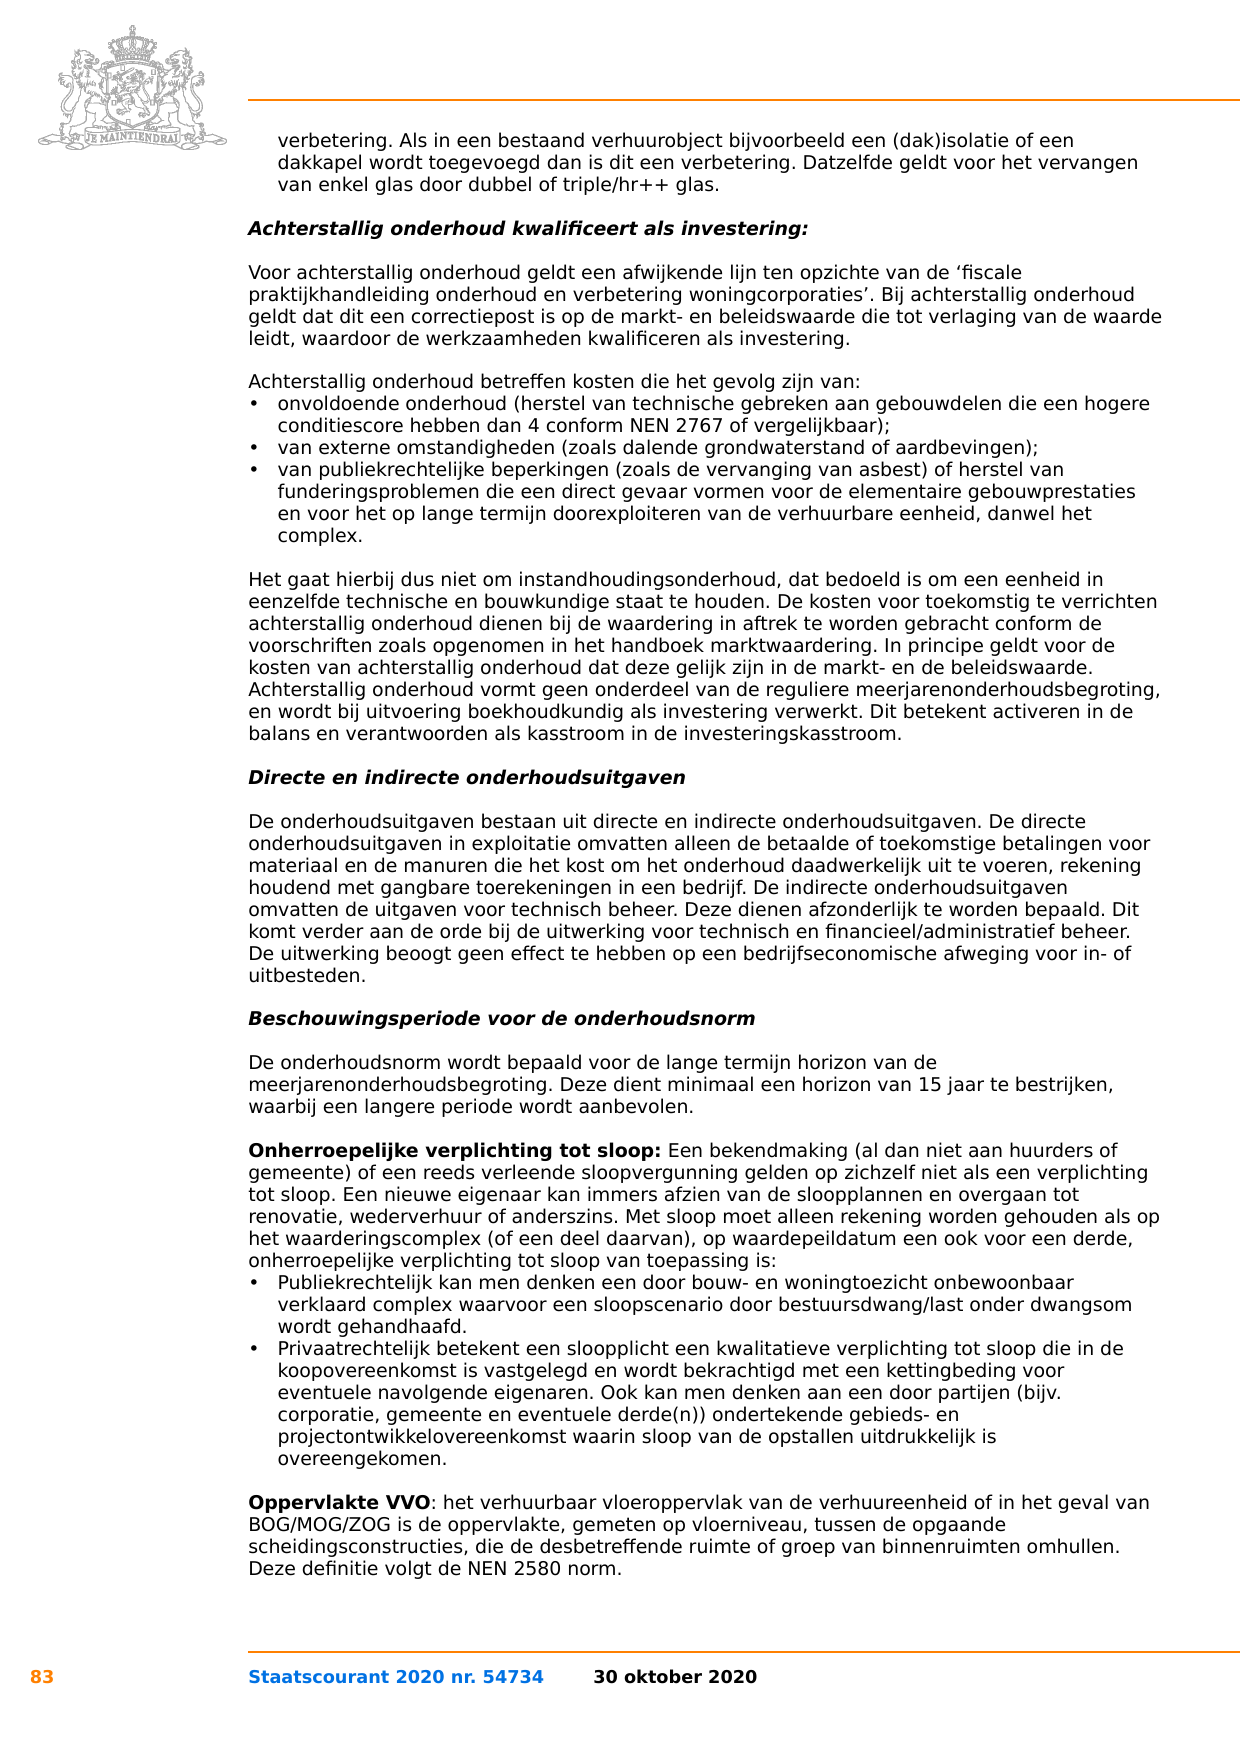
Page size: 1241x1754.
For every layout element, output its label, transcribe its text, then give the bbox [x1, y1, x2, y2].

text • Privaatrechtelijk betekent een sloopplicht een kwalitatieve verplichting tot sloop die in de koopovereenkomst is vastgelegd en wordt bekrachtigd met een kettingbeding voor eventuele navolgende eigenaren. Ook kan men denken aan een door partijen (bijv. corporatie, gemeente en eventuele derde(n)) ondertekende gebieds- en projectontwikkelovereenkomst waarin sloop van de opstallen uitdrukkelijk is overeengekomen. [248, 1338, 1163, 1470]
text • van externe omstandigheden (zoals dalende grondwaterstand of aardbevingen); [248, 437, 1163, 459]
text Achterstallig onderhoud betreffen kosten die het gevolg zijn van: [248, 371, 1163, 393]
text Oppervlakte VVO: het verhuurbaar vloeroppervlak van de verhuureenheid of in het geval van BOG/MOG/ZOG is de oppervlakte, gemeten op vloerniveau, tussen de opgaande scheidingsconstructies, die de desbetreffende ruimte of groep van binnenruimten omhullen. Deze definitie volgt de NEN 2580 norm. [248, 1492, 1163, 1579]
text verbetering. Als in een bestaand verhuurobject bijvoorbeeld een (dak)isolatie of een dakkapel wordt toegevoegd dan is dit een verbetering. Datzelfde geldt voor het vervangen van enkel glas door dubbel of triple/hr++ glas. [248, 130, 1163, 196]
subtitle Beschouwingsperiode voor de onderhoudsnorm [248, 1008, 1163, 1030]
text Onherroepelijke verplichting tot sloop: Een bekendmaking (al dan niet aan huurders of gemeente) of een reeds verleende sloopvergunning gelden op zichzelf niet als een verplichting tot sloop. Een nieuwe eigenaar kan immers afzien van de sloopplannen en overgaan tot renovatie, wederverhuur of anderszins. Met sloop moet alleen rekening worden gehouden als op het waarderingscomplex (of een deel daarvan), op waardepeildatum een ook voor een derde, onherroepelijke verplichting tot sloop van toepassing is: [248, 1140, 1163, 1272]
picture [38, 25, 227, 150]
subtitle Achterstallig onderhoud kwalificeert als investering: [248, 218, 1163, 240]
text De onderhoudsnorm wordt bepaald voor de lange termijn horizon van de meerjarenonderhoudsbegroting. Deze dient minimaal een horizon van 15 jaar te bestrijken, waarbij een langere periode wordt aanbevolen. [248, 1052, 1163, 1118]
text • onvoldoende onderhoud (herstel van technische gebreken aan gebouwdelen die een hogere conditiescore hebben dan 4 conform NEN 2767 of vergelijkbaar); [248, 393, 1163, 437]
text • van publiekrechtelijke beperkingen (zoals de vervanging van asbest) of herstel van funderingsproblemen die een direct gevaar vormen voor de elementaire gebouwprestaties en voor het op lange termijn doorexploiteren van de verhuurbare eenheid, danwel het complex. [248, 459, 1163, 547]
subtitle Directe en indirecte onderhoudsuitgaven [248, 767, 1163, 789]
text • Publiekrechtelijk kan men denken een door bouw- en woningtoezicht onbewoonbaar verklaard complex waarvoor een sloopscenario door bestuursdwang/last onder dwangsom wordt gehandhaafd. [248, 1272, 1163, 1338]
text Het gaat hierbij dus niet om instandhoudingsonderhoud, dat bedoeld is om een eenheid in eenzelfde technische en bouwkundige staat te houden. De kosten voor toekomstig te verrichten achterstallig onderhoud dienen bij de waardering in aftrek te worden gebracht conform de voorschriften zoals opgenomen in het handboek marktwaardering. In principe geldt voor de kosten van achterstallig onderhoud dat deze gelijk zijn in de markt- en de beleidswaarde. Achterstallig onderhoud vormt geen onderdeel van de reguliere meerjarenonderhoudsbegroting, en wordt bij uitvoering boekhoudkundig als investering verwerkt. Dit betekent activeren in de balans en verantwoorden als kasstroom in de investeringskasstroom. [248, 569, 1163, 745]
text Voor achterstallig onderhoud geldt een afwijkende lijn ten opzichte van de ‘fiscale praktijkhandleiding onderhoud en verbetering woningcorporaties’. Bij achterstallig onderhoud geldt dat dit een correctiepost is op de markt- en beleidswaarde die tot verlaging van de waarde leidt, waardoor de werkzaamheden kwalificeren als investering. [248, 262, 1163, 349]
text De onderhoudsuitgaven bestaan uit directe en indirecte onderhoudsuitgaven. De directe onderhoudsuitgaven in exploitatie omvatten alleen de betaalde of toekomstige betalingen voor materiaal en de manuren die het kost om het onderhoud daadwerkelijk uit te voeren, rekening houdend met gangbare toerekeningen in een bedrijf. De indirecte onderhoudsuitgaven omvatten de uitgaven voor technisch beheer. Deze dienen afzonderlijk te worden bepaald. Dit komt verder aan de orde bij de uitwerking voor technisch en financieel/administratief beheer. De uitwerking beoogt geen effect te hebben op een bedrijfseconomische afweging voor in- of uitbesteden. [248, 811, 1163, 986]
